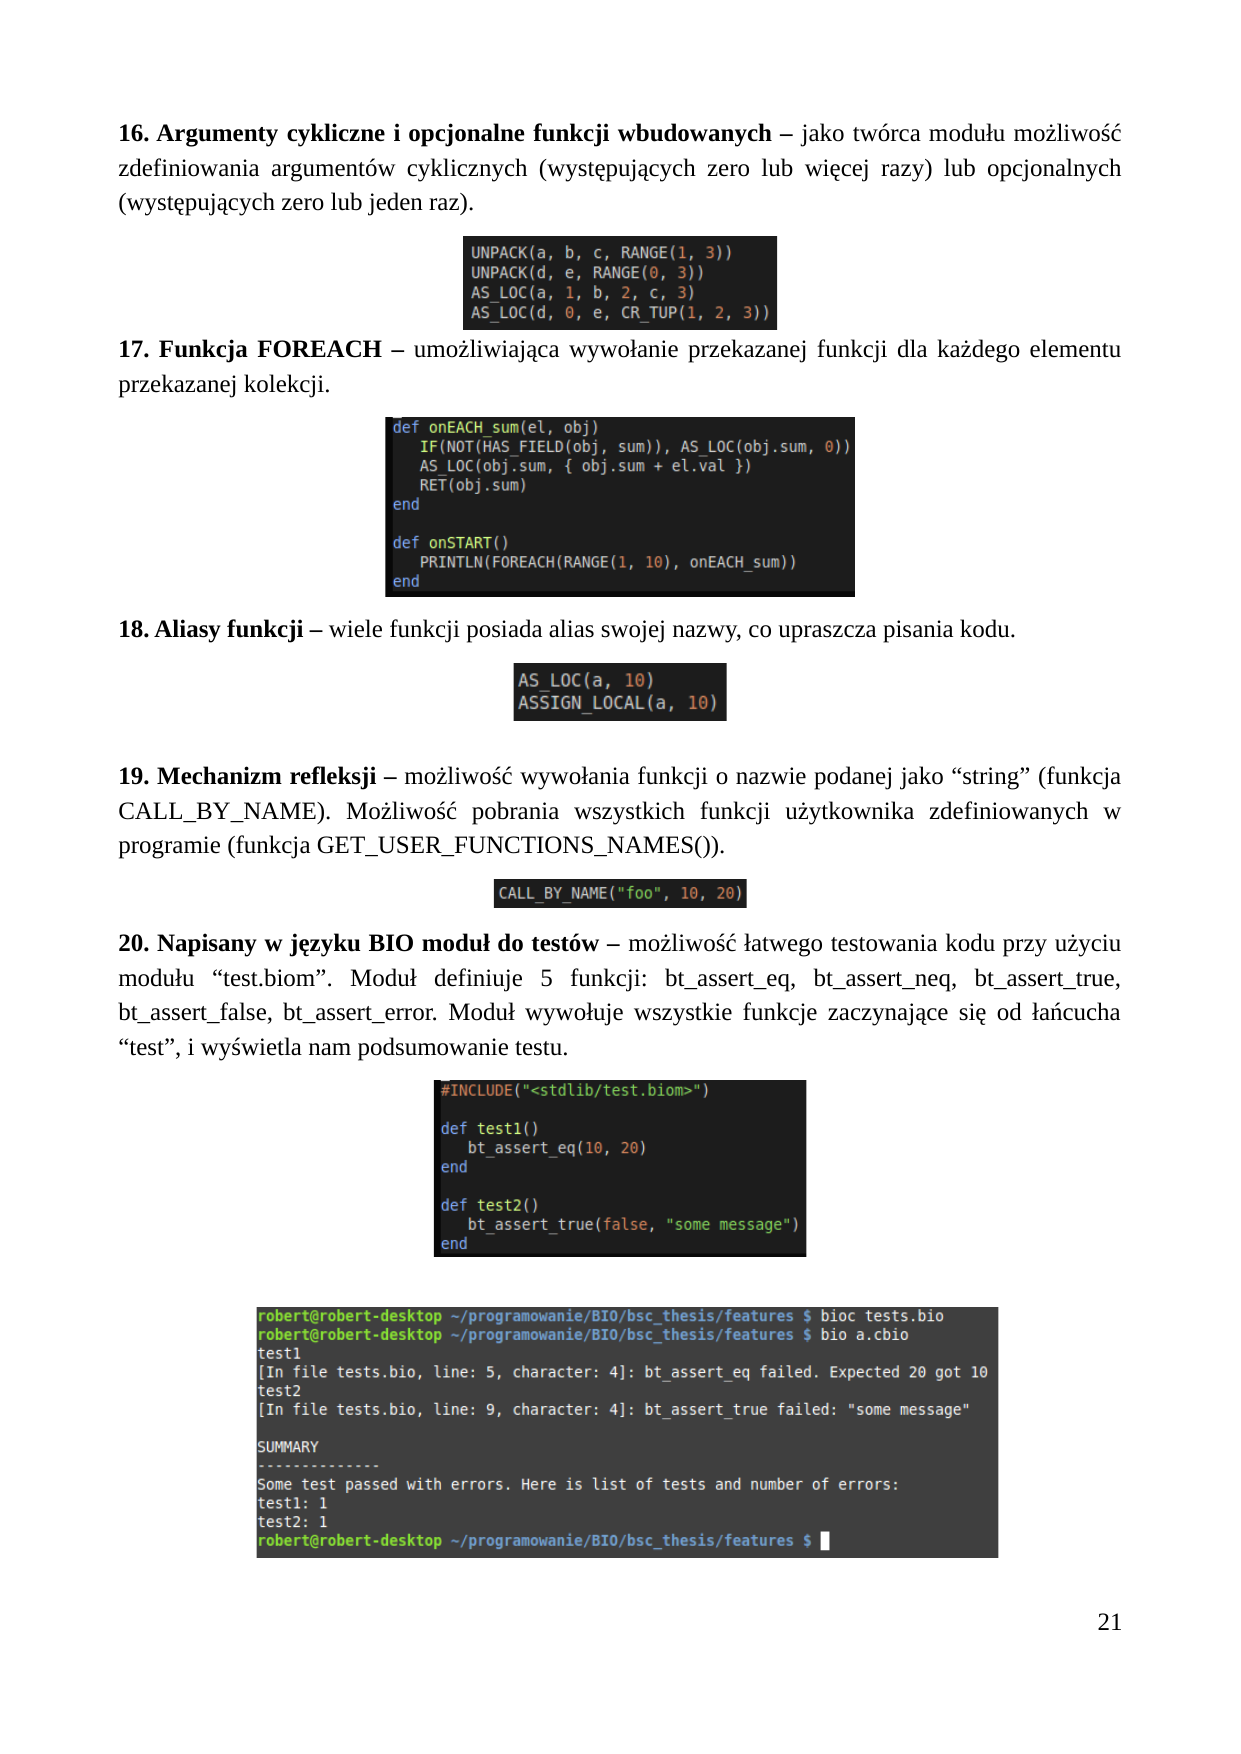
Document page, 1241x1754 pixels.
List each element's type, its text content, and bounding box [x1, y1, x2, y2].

picture [513, 663, 727, 721]
picture [433, 1080, 807, 1257]
picture [385, 417, 855, 597]
picture [493, 879, 747, 908]
text 18. Aliasy funkcji – wiele funkcji posiada alias swojej nazwy, co upraszcza pisania kodu. [118, 614, 1122, 643]
text 20. Napisany w języku BIO moduł do testów – możliwość łatwego testowania kodu przy użyciu modułu “test.biom”. Moduł definiuje 5 funkcji: bt_assert_eq, bt_assert_neq, bt_assert_true, bt_assert_false, bt_assert_error. Moduł wywołuje wszystkie funkcje zaczynające się od łańcucha “test”, i wyświetla nam podsumowanie testu. [118, 928, 1122, 1061]
text 16. Argumenty cykliczne i opcjonalne funkcji wbudowanych – jako twórca modułu możliwość zdefiniowania argumentów cyklicznych (występujących zero lub więcej razy) lub opcjonalnych (występujących zero lub jeden raz). [118, 118, 1122, 216]
picture [256, 1307, 999, 1558]
text 19. Mechanizm refleksji – możliwość wywołania funkcji o nazwie podanej jako “string” (funkcja CALL_BY_NAME). Możliwość pobrania wszystkich funkcji użytkownika zdefiniowanych w programie (funkcja GET_USER_FUNCTIONS_NAMES()). [118, 761, 1122, 859]
text 17. Funkcja FOREACH – umożliwiająca wywołanie przekazanej funkcji dla każdego elementu przekazanej kolekcji. [118, 334, 1122, 397]
picture [463, 236, 778, 330]
